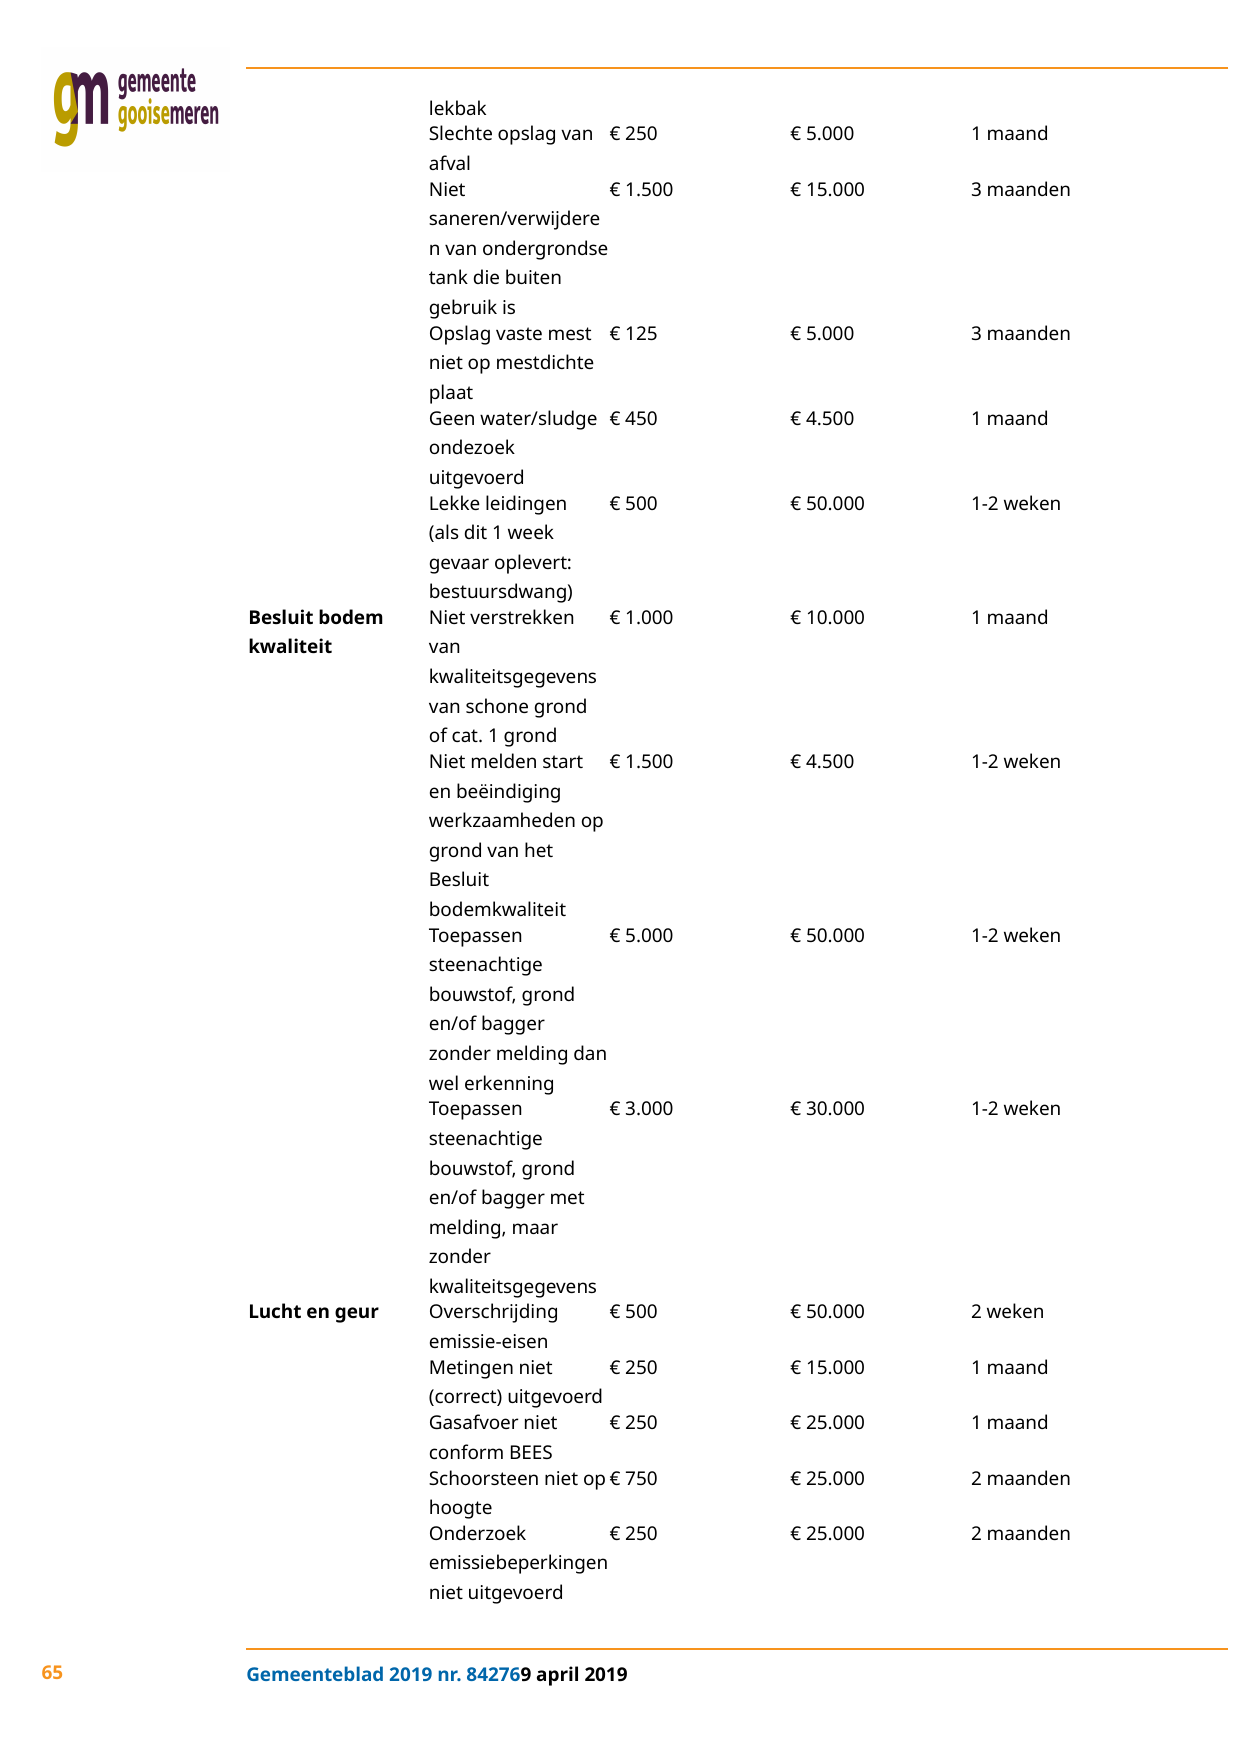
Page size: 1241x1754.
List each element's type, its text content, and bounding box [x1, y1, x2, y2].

table_cell Metingen niet (correct) uitgevoerd [429, 1354, 609, 1409]
table_cell [248, 490, 429, 604]
table_cell [248, 121, 429, 176]
table_cell € 500 [609, 1299, 790, 1354]
table_cell Niet saneren/verwijderen van ondergrondse tank die buiten gebruik is [429, 176, 609, 320]
table_cell 1 maand [971, 1409, 1152, 1465]
table_cell lekbak [429, 95, 609, 121]
table_cell € 25.000 [790, 1465, 971, 1520]
table_cell [248, 1520, 429, 1605]
table_cell 1 maand [971, 1354, 1152, 1409]
table_cell Niet melden start en beëindiging werkzaamheden op grond van het Besluit bodemkwaliteit [429, 748, 609, 922]
table_cell Niet verstrekken van kwaliteitsgegevens van schone grond of cat. 1 grond [429, 604, 609, 748]
table_cell € 750 [609, 1465, 790, 1520]
table_cell € 30.000 [790, 1096, 971, 1299]
table_cell [248, 405, 429, 490]
table_cell [248, 320, 429, 405]
table_cell [790, 95, 971, 121]
table_cell € 250 [609, 1409, 790, 1465]
table_cell € 1.000 [609, 604, 790, 748]
table_cell 1 maand [971, 604, 1152, 748]
table_cell € 10.000 [790, 604, 971, 748]
table_cell € 5.000 [790, 320, 971, 405]
table_cell € 3.000 [609, 1096, 790, 1299]
table_cell € 4.500 [790, 405, 971, 490]
table_cell Onderzoek emissiebeperkingen niet uitgevoerd [429, 1520, 609, 1605]
table_cell 2 weken [971, 1299, 1152, 1354]
table_cell Overschrijding emissie-eisen [429, 1299, 609, 1354]
table_cell [248, 1354, 429, 1409]
table_cell € 250 [609, 1354, 790, 1409]
table_cell Geen water/sludge ondezoek uitgevoerd [429, 405, 609, 490]
table_cell Toepassen steenachtige bouwstof, grond en/of bagger met melding, maar zonder kwaliteitsgegevens [429, 1096, 609, 1299]
table_cell Lekke leidingen (als dit 1 week gevaar oplevert: bestuursdwang) [429, 490, 609, 604]
table_cell Besluit bodem kwaliteit [248, 604, 429, 748]
table_cell 1-2 weken [971, 922, 1152, 1096]
table_cell € 15.000 [790, 176, 971, 320]
table_cell [248, 922, 429, 1096]
table_cell € 250 [609, 1520, 790, 1605]
table_cell 1-2 weken [971, 1096, 1152, 1299]
picture [41, 47, 231, 172]
table_cell 3 maanden [971, 176, 1152, 320]
table_cell 2 maanden [971, 1465, 1152, 1520]
table_cell Lucht en geur [248, 1299, 429, 1354]
table_cell € 1.500 [609, 176, 790, 320]
table_cell 2 maanden [971, 1520, 1152, 1605]
table_cell [971, 95, 1152, 121]
table_cell € 50.000 [790, 1299, 971, 1354]
table_cell 1 maand [971, 121, 1152, 176]
table_cell € 500 [609, 490, 790, 604]
table_cell [248, 176, 429, 320]
table_cell € 5.000 [609, 922, 790, 1096]
table_cell Opslag vaste mest niet op mestdichte plaat [429, 320, 609, 405]
table_cell [248, 1096, 429, 1299]
table_cell [248, 95, 429, 121]
table_cell Schoorsteen niet op hoogte [429, 1465, 609, 1520]
table_cell [248, 1465, 429, 1520]
table_cell Gasafvoer niet conform BEES [429, 1409, 609, 1465]
table_cell [248, 748, 429, 922]
table_cell 1-2 weken [971, 748, 1152, 922]
table_cell [248, 1409, 429, 1465]
table_cell 1 maand [971, 405, 1152, 490]
table_cell Toepassen steenachtige bouwstof, grond en/of bagger zonder melding dan wel erkenning [429, 922, 609, 1096]
table_cell € 25.000 [790, 1409, 971, 1465]
table_cell € 5.000 [790, 121, 971, 176]
table_cell € 450 [609, 405, 790, 490]
table_cell [609, 95, 790, 121]
table_cell € 4.500 [790, 748, 971, 922]
table_cell 3 maanden [971, 320, 1152, 405]
table_cell € 50.000 [790, 922, 971, 1096]
table_cell € 125 [609, 320, 790, 405]
table_cell € 15.000 [790, 1354, 971, 1409]
table_cell Slechte opslag van afval [429, 121, 609, 176]
table_cell € 25.000 [790, 1520, 971, 1605]
table_cell 1-2 weken [971, 490, 1152, 604]
table_cell € 250 [609, 121, 790, 176]
table_cell € 50.000 [790, 490, 971, 604]
table_cell € 1.500 [609, 748, 790, 922]
